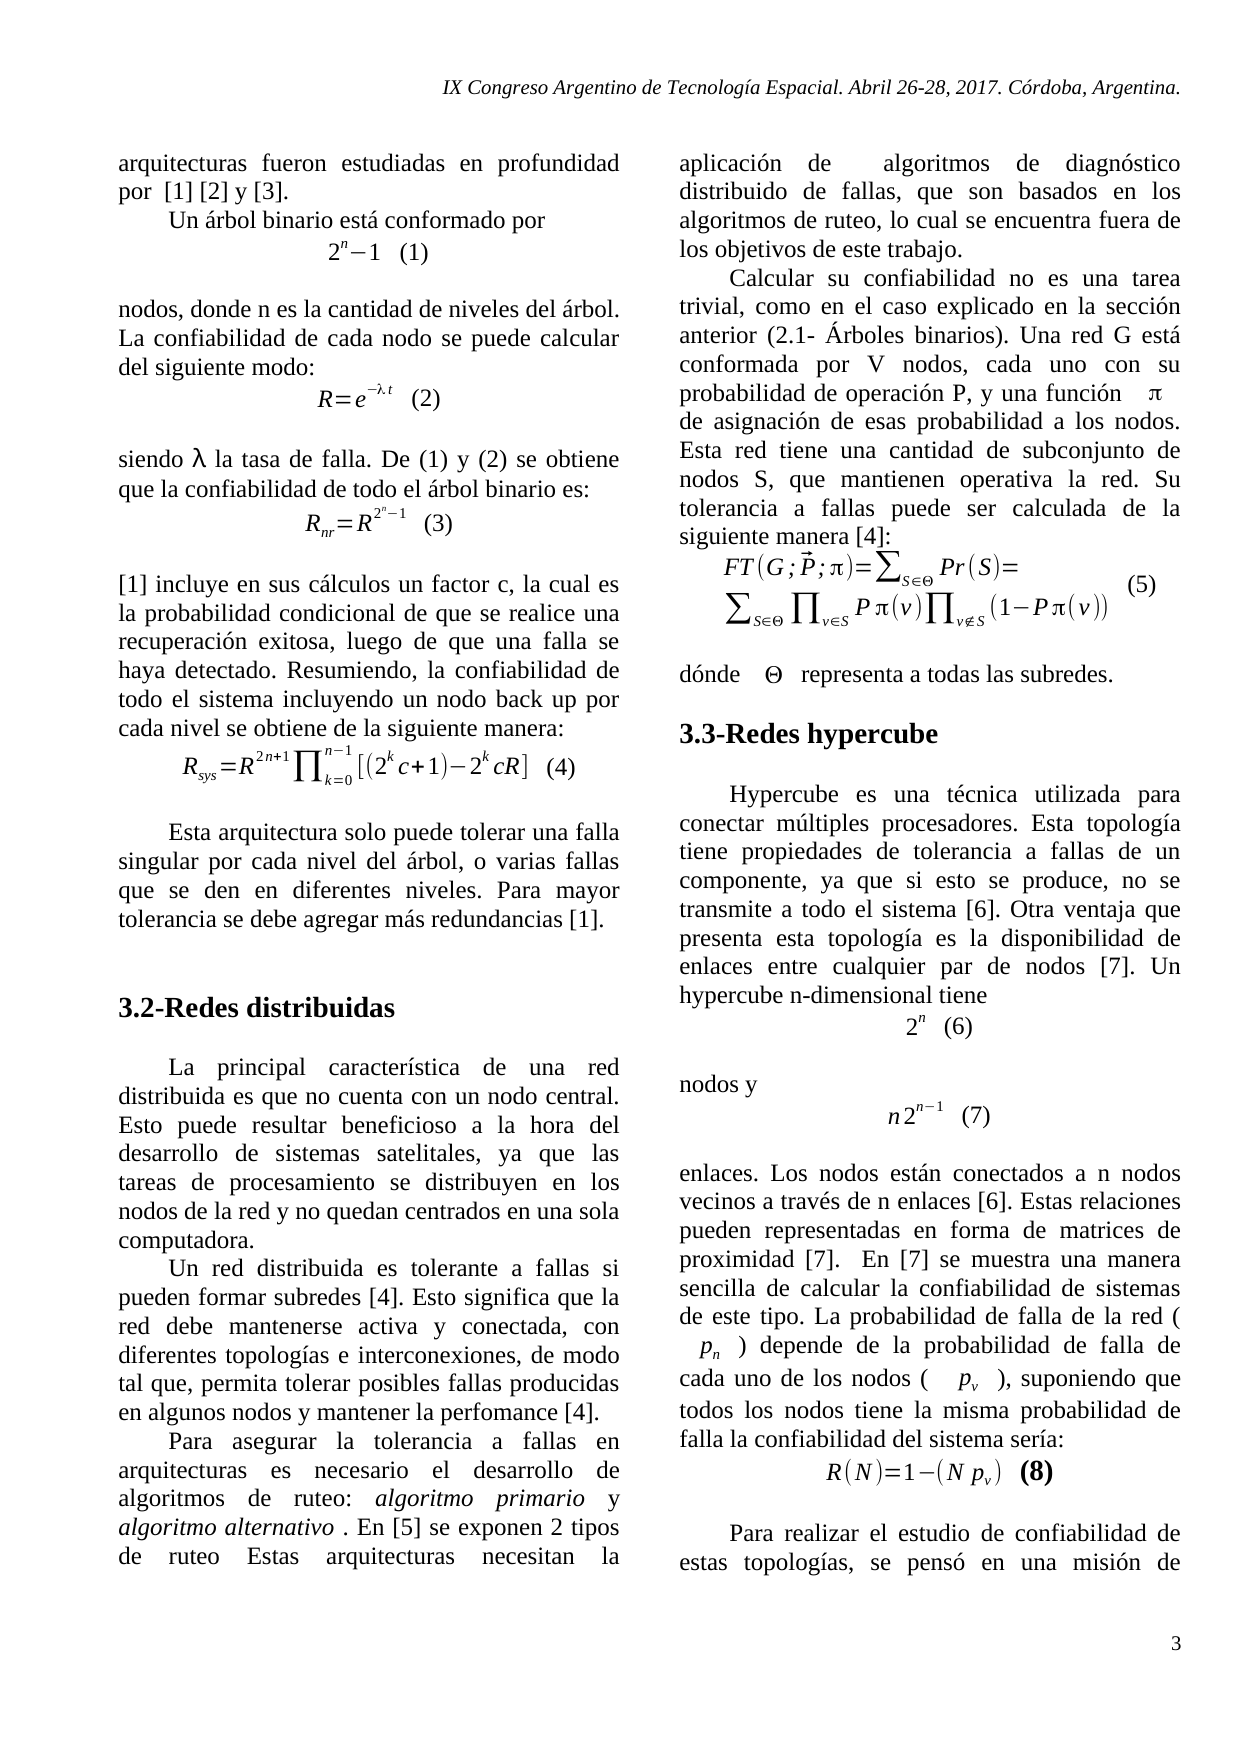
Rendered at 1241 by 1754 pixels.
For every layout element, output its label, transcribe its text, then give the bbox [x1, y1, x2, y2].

text (8) [679, 1453, 1181, 1489]
text Para asegurar la tolerancia a fallas en arquitecturas es necesario el desarrollo de algoritmos de ruteo: algoritmo primario y algoritmo alternativo . En [5] se exponen 2 tipos de ruteo Estas arquitecturas necesitan la [118, 1426, 620, 1570]
text Calcular su confiabilidad no es una tarea trivial, como en el caso explicado en la sección anterior (2.1- Árboles binarios). Una red G está conformada por V nodos, cada uno con su probabilidad de operación P, y una función de asignación de esas probabilidad a los nodos. Esta red tiene una cantidad de subconjunto de nodos S, que mantienen operativa la red. Su tolerancia a fallas puede ser calculada de la siguiente manera [4]: [679, 263, 1181, 550]
text 3.3-Redes hypercube [679, 717, 1181, 750]
text 3.2-Redes distribuidas [118, 990, 620, 1023]
text Esta arquitectura solo puede tolerar una falla singular por cada nivel del árbol, o varias fallas que se den en diferentes niveles. Para mayor tolerancia se debe agregar más redundancias [1]. [118, 817, 620, 932]
text Un red distribuida es tolerante a fallas si pueden formar subredes [4]. Esto significa que la red debe mantenerse activa y conectada, con diferentes topologías e interconexiones, de modo tal que, permita tolerar posibles fallas producidas en algunos nodos y mantener la perfomance [4]. [118, 1253, 620, 1426]
text (6) [679, 1009, 1181, 1040]
text Un árbol binario está conformado por [118, 205, 620, 234]
text (1) [118, 234, 620, 265]
text [1] incluye en sus cálculos un factor c, la cual es la probabilidad condicional de que se realice una recuperación exitosa, luego de que una falla se haya detectado. Resumiendo, la confiabilidad de todo el sistema incluyendo un nodo back up por cada nivel se obtiene de la siguiente manera: [118, 569, 620, 741]
text (3) [118, 503, 620, 540]
text aplicación de algoritmos de diagnóstico distribuido de fallas, que son basados en los algoritmos de ruteo, lo cual se encuentra fuera de los objetivos de este trabajo. [679, 148, 1181, 263]
text nodos y [679, 1069, 1181, 1098]
text Hypercube es una técnica utilizada para conectar múltiples procesadores. Esta topología tiene propiedades de tolerancia a fallas de un componente, ya que si esto se produce, no se transmite a todo el sistema [6]. Otra ventaja que presenta esta topología es la disponibilidad de enlaces entre cualquier par de nodos [7]. Un hypercube n-dimensional tiene [679, 779, 1181, 1009]
text (2) [118, 380, 620, 412]
text dónde representa a todas las subredes. [679, 659, 1181, 688]
text siendo λ la tasa de falla. De (1) y (2) se obtiene que la confiabilidad de todo el árbol binario es: [118, 440, 620, 503]
text nodos, donde n es la cantidad de niveles del árbol. La confiabilidad de cada nodo se puede calcular del siguiente modo: [118, 294, 620, 380]
text (5) [679, 550, 1181, 630]
text (4) [118, 741, 620, 789]
text Para realizar el estudio de confiabilidad de estas topologías, se pensó en una misión de [679, 1518, 1181, 1575]
text enlaces. Los nodos están conectados a n nodos vecinos a través de n enlaces [6]. Estas relaciones pueden representadas en forma de matrices de proximidad [7]. En [7] se muestra una manera sencilla de calcular la confiabilidad de sistemas de este tipo. La probabilidad de falla de la red () depende de la probabilidad de falla de cada uno de los nodos ( ), suponiendo que todos los nodos tiene la misma probabilidad de falla la confiabilidad del sistema sería: [679, 1158, 1181, 1453]
text La principal característica de una red distribuida es que no cuenta con un nodo central. Esto puede resultar beneficioso a la hora del desarrollo de sistemas satelitales, ya que las tareas de procesamiento se distribuyen en los nodos de la red y no quedan centrados en una sola computadora. [118, 1052, 620, 1253]
text (7) [679, 1098, 1181, 1129]
text arquitecturas fueron estudiadas en profundidad por [1] [2] y [3]. [118, 148, 620, 205]
